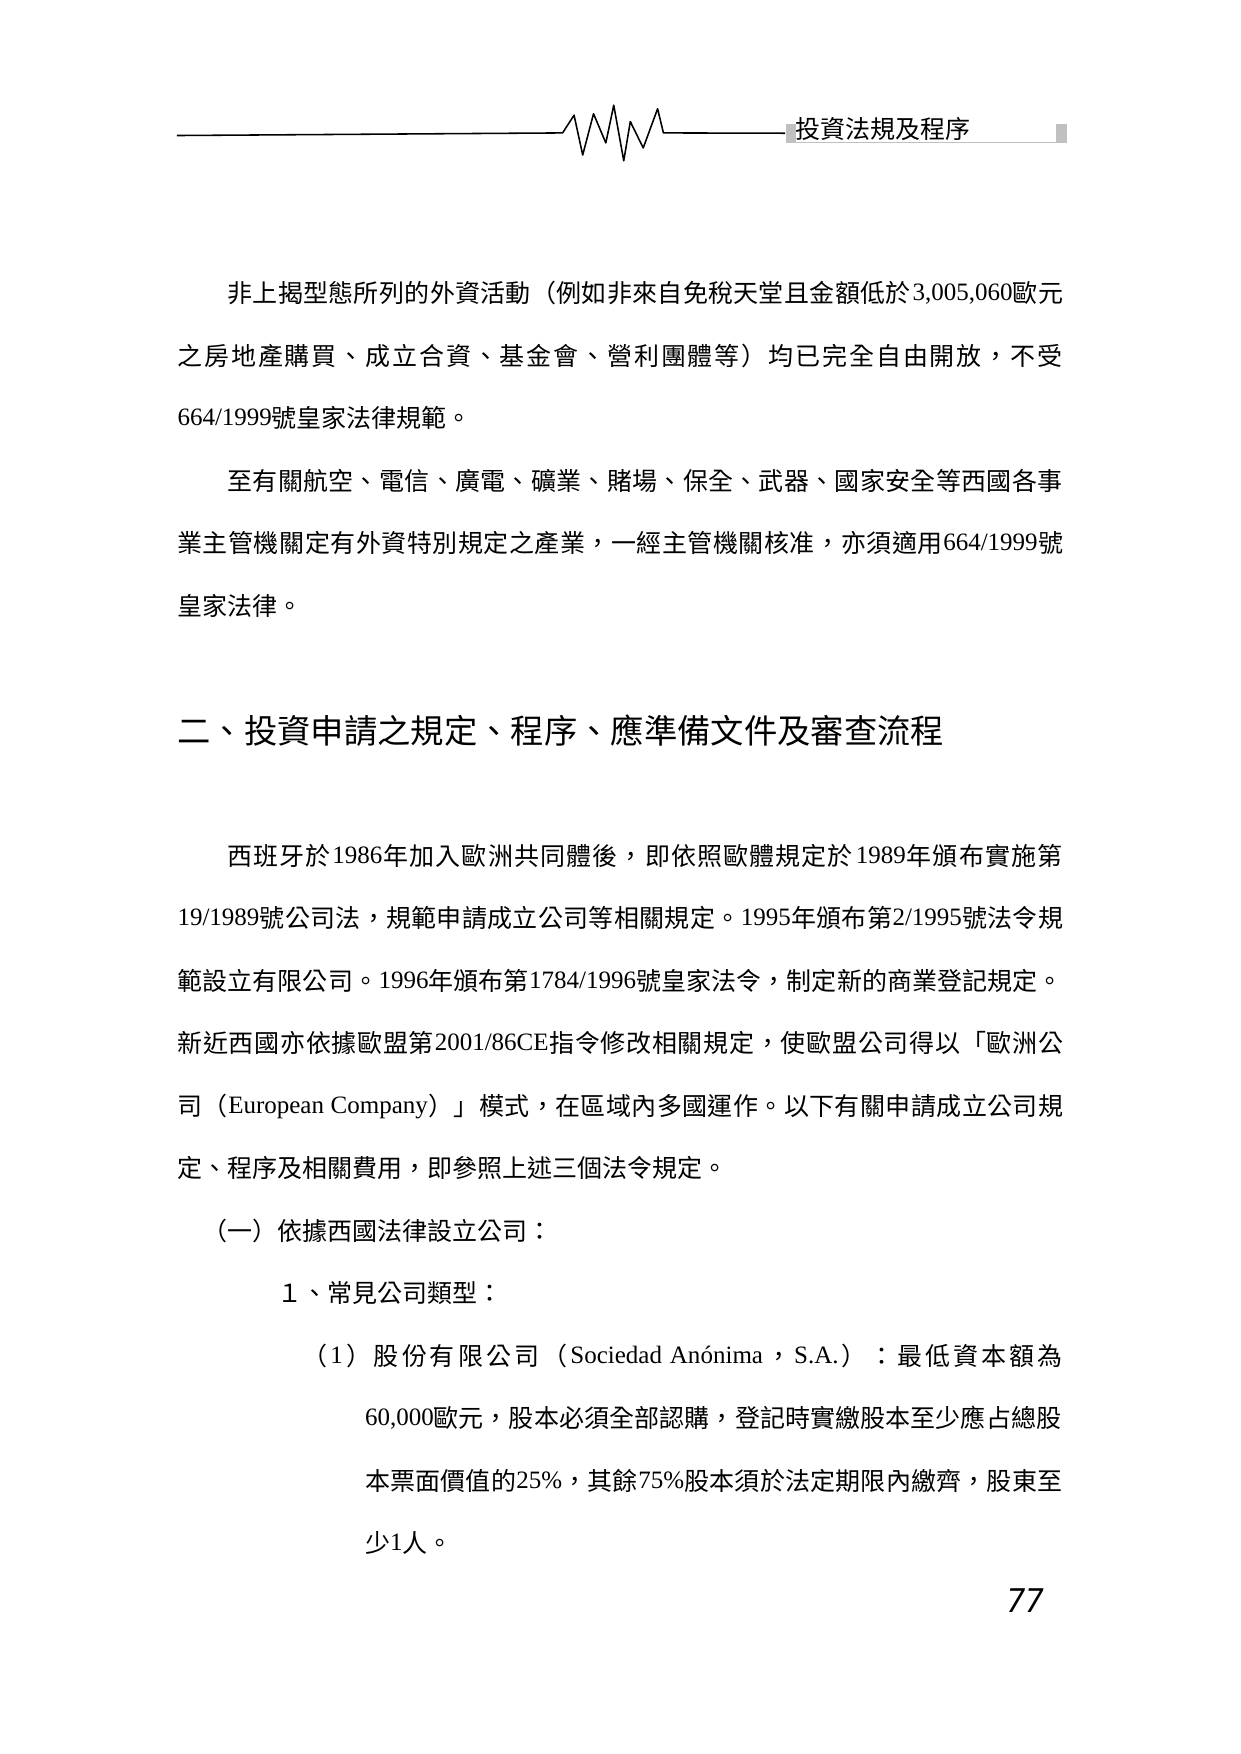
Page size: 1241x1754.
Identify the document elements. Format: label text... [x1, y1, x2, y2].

text １、常見公司類型： [277, 1250, 1063, 1313]
text （一）依據西國法律設立公司： [202, 1188, 1063, 1250]
text （1）股份有限公司（Sociedad Anónima，S.A.）：最低資本額為60,000歐元，股本必須全部認購，登記時實繳股本至少應占總股本票面價值的25%，其餘75%股本須於法定期限內繳齊，股東至少1人。 [302, 1313, 1063, 1563]
text 二、投資申請之規定、程序、應準備文件及審查流程 [177, 688, 1063, 750]
text 至有關航空、電信、廣電、礦業、賭場、保全、武器、國家安全等西國各事業主管機關定有外資特別規定之產業，一經主管機關核准，亦須適用664/1999號皇家法律。 [177, 438, 1063, 625]
text 非上揭型態所列的外資活動（例如非來自免稅天堂且金額低於3,005,060歐元之房地產購買、成立合資、基金會、營利團體等）均已完全自由開放，不受664/1999號皇家法律規範。 [177, 250, 1063, 438]
text 西班牙於1986年加入歐洲共同體後，即依照歐體規定於1989年頒布實施第19/1989號公司法，規範申請成立公司等相關規定。1995年頒布第2/1995號法令規範設立有限公司。1996年頒布第1784/1996號皇家法令，制定新的商業登記規定。新近西國亦依據歐盟第2001/86CE指令修改相關規定，使歐盟公司得以「歐洲公司（European Company）」模式，在區域內多國運作。以下有關申請成立公司規定、程序及相關費用，即參照上述三個法令規定。 [177, 813, 1063, 1188]
